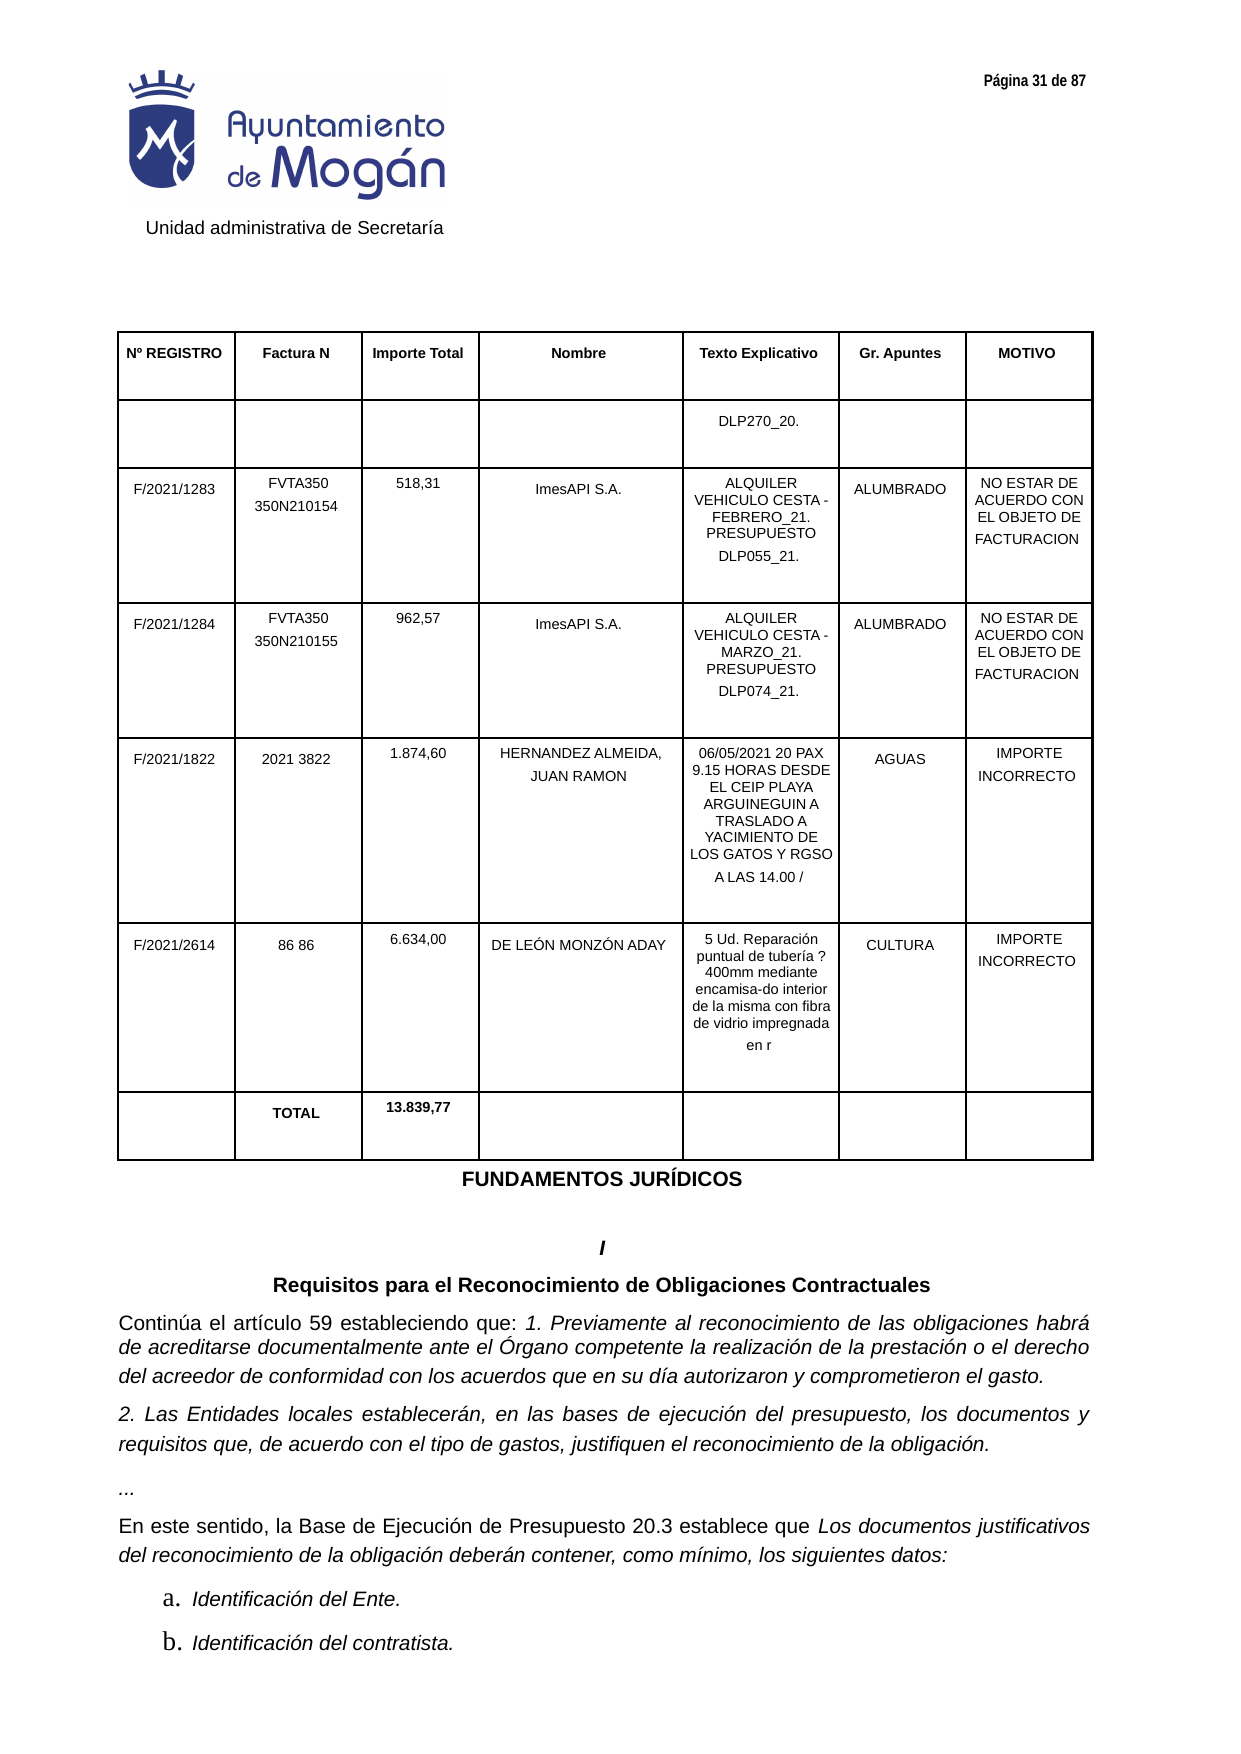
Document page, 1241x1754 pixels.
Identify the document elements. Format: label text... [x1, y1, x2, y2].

table_cell [967, 1093, 1091, 1159]
table_cell ALUMBRADO [840, 469, 965, 602]
table_cell F/2021/1822 [119, 739, 234, 922]
table_header Nº REGISTRO [119, 333, 234, 398]
table_cell [840, 401, 965, 467]
table_cell [480, 1093, 682, 1159]
table_cell ALUMBRADO [840, 604, 965, 737]
table_cell NO ESTAR DE ACUERDO CON EL OBJETO DE FACTURACION [967, 469, 1091, 602]
table_cell 1.874,60 [363, 739, 478, 922]
subtitle I [118, 1229, 1092, 1261]
table_cell 13.839,77 [363, 1093, 478, 1159]
table_header Factura N [236, 333, 361, 398]
table_cell [684, 1093, 838, 1159]
text 2. Las Entidades locales establecerán, en las bases de ejecución del presupuesto, los documentos y requisitos que, de acuerdo con el tipo de gastos, justifiquen el reconocimiento de la obligación. [118, 1402, 1092, 1457]
table_cell DLP270_20. [684, 401, 838, 467]
table_cell 06/05/2021 20 PAX 9.15 HORAS DESDE EL CEIP PLAYA ARGUINEGUIN A TRASLADO A YACIMIENTO DE LOS GATOS Y RGSO A LAS 14.00 / [684, 739, 838, 922]
text Continúa el artículo 59 estableciendo que: 1. Previamente al reconocimiento de las obligaciones habrá de acreditarse documentalmente ante el Órgano competente la realización de la prestación o el derecho del acreedor de conformidad con los acuerdos que en su día autorizaron y comprometieron el gasto. [118, 1311, 1092, 1390]
table_cell TOTAL [236, 1093, 361, 1159]
table_cell DE LEÓN MONZÓN ADAY [480, 924, 682, 1091]
table_header Texto Explicativo [684, 333, 838, 398]
list Identificación del contratista. [162, 1625, 1092, 1656]
table_cell [236, 401, 361, 467]
table_cell HERNANDEZ ALMEIDA, JUAN RAMON [480, 739, 682, 922]
table_cell 6.634,00 [363, 924, 478, 1091]
table_cell AGUAS [840, 739, 965, 922]
table_cell [363, 401, 478, 467]
table_cell NO ESTAR DE ACUERDO CON EL OBJETO DE FACTURACION [967, 604, 1091, 737]
table_cell ImesAPI S.A. [480, 469, 682, 602]
table_cell F/2021/1284 [119, 604, 234, 737]
picture [128, 70, 445, 206]
table_header Nombre [480, 333, 682, 398]
table_cell 518,31 [363, 469, 478, 602]
table_cell ImesAPI S.A. [480, 604, 682, 737]
table_header Gr. Apuntes [840, 333, 965, 398]
table_cell 5 Ud. Reparación puntual de tubería ?400mm mediante encamisa-do interior de la misma con fibra de vidrio impregnada en r [684, 924, 838, 1091]
table_cell IMPORTE INCORRECTO [967, 924, 1091, 1091]
table_cell IMPORTE INCORRECTO [967, 739, 1091, 922]
text En este sentido, la Base de Ejecución de Presupuesto 20.3 establece que Los documentos justificativos del reconocimiento de la obligación deberán contener, como mínimo, los siguientes datos: [118, 1513, 1092, 1568]
table_cell [840, 1093, 965, 1159]
table_cell [119, 401, 234, 467]
table_header Importe Total [363, 333, 478, 398]
table_cell FVTA350 350N210155 [236, 604, 361, 737]
text Requisitos para el Reconocimiento de Obligaciones Contractuales [118, 1267, 1092, 1298]
list Identificación del Ente. [162, 1581, 1092, 1612]
table_cell F/2021/1283 [119, 469, 234, 602]
table_cell [480, 401, 682, 467]
table_cell [967, 401, 1091, 467]
table_cell FVTA350 350N210154 [236, 469, 361, 602]
table_cell [119, 1093, 234, 1159]
table_cell ALQUILER VEHICULO CESTA -MARZO_21. PRESUPUESTO DLP074_21. [684, 604, 838, 737]
text FUNDAMENTOS JURÍDICOS [118, 1161, 1092, 1192]
table_cell CULTURA [840, 924, 965, 1091]
table_cell ALQUILER VEHICULO CESTA - FEBRERO_21. PRESUPUESTO DLP055_21. [684, 469, 838, 602]
text ... [118, 1470, 1092, 1501]
table_cell 86 86 [236, 924, 361, 1091]
table_cell F/2021/2614 [119, 924, 234, 1091]
table_header MOTIVO [967, 333, 1091, 398]
table_cell 962,57 [363, 604, 478, 737]
table_cell 2021 3822 [236, 739, 361, 922]
